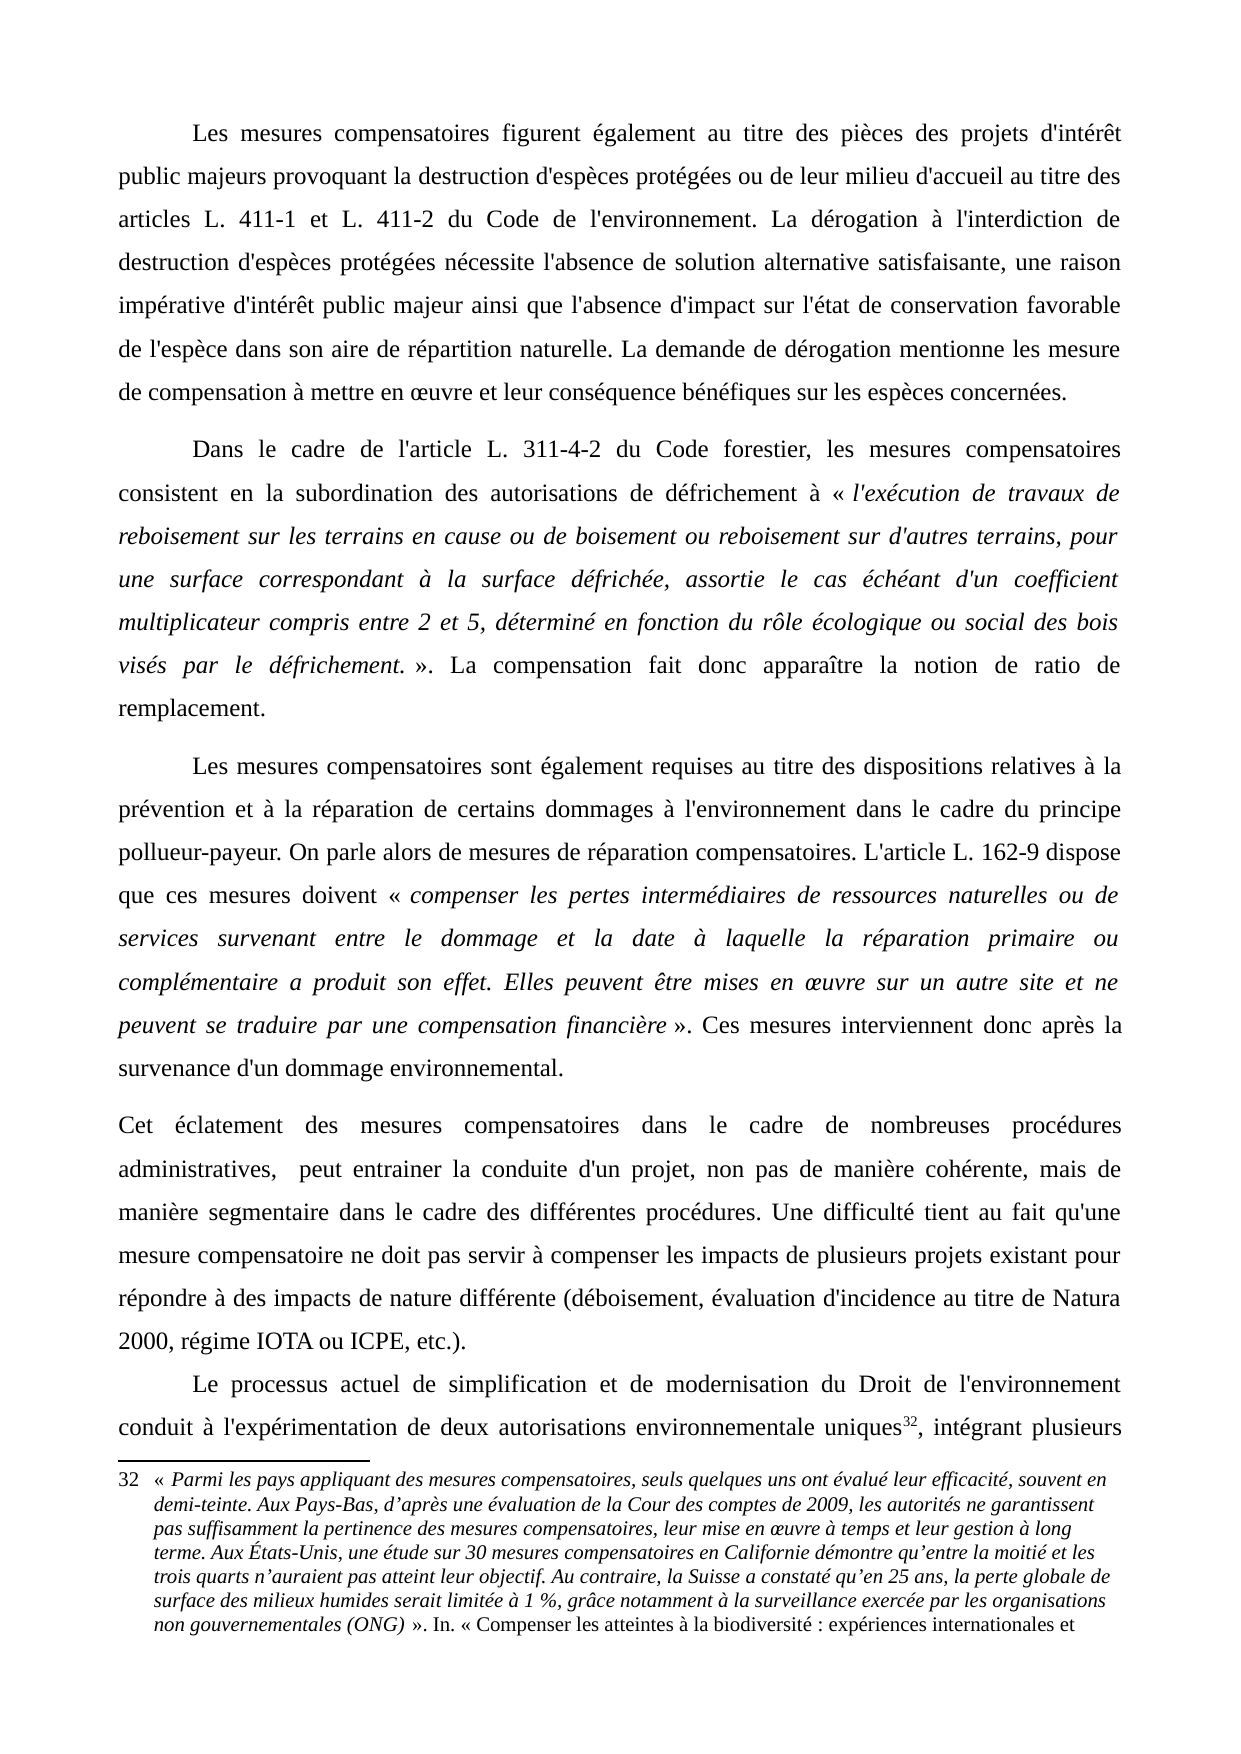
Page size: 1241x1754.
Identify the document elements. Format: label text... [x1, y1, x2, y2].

text Le processus actuel de simplification et de modernisation du Droit de l'environnement conduit à l'expérimentation de deux autorisations environnementale uniques, intégrant plusieurs [118, 1369, 1122, 1441]
text Les mesures compensatoires sont également requises au titre des dispositions relatives à la prévention et à la réparation de certains dommages à l'environnement dans le cadre du principe pollueur-payeur. On parle alors de mesures de réparation compensatoires. L'article L. 162-9 dispose que ces mesures doivent « compenser les pertes intermédiaires de ressources naturelles ou de services survenant entre le dommage et la date à laquelle la réparation primaire ou complémentaire a produit son effet. Elles peuvent être mises en œuvre sur un autre site et ne peuvent se traduire par une compensation financière ». Ces mesures interviennent donc après la survenance d'un dommage environnemental. [118, 751, 1122, 1082]
text « Parmi les pays appliquant des mesures compensatoires, seuls quelques uns ont évalué leur efficacité, souvent en demi-teinte. Aux Pays-Bas, d’après une évaluation de la Cour des comptes de 2009, les autorités ne garantissent pas suffisamment la pertinence des mesures compensatoires, leur mise en œuvre à temps et leur gestion à long terme. Aux États-Unis, une étude sur 30 mesures compensatoires en Californie démontre qu’entre la moitié et les trois quarts n’auraient pas atteint leur objectif. Au contraire, la Suisse a constaté qu’en 25 ans, la perte globale de surface des milieux humides serait limitée à 1 %, grâce notamment à la surveillance exercée par les organisations non gouvernementales (ONG) ». In. « Compenser les atteintes à la biodiversité : expériences internationales et [118, 1467, 1122, 1636]
text Cet éclatement des mesures compensatoires dans le cadre de nombreuses procédures administratives, peut entrainer la conduite d'un projet, non pas de manière cohérente, mais de manière segmentaire dans le cadre des différentes procédures. Une difficulté tient au fait qu'une mesure compensatoire ne doit pas servir à compenser les impacts de plusieurs projets existant pour répondre à des impacts de nature différente (déboisement, évaluation d'incidence au titre de Natura 2000, régime IOTA ou ICPE, etc.). [118, 1111, 1122, 1355]
text Dans le cadre de l'article L. 311-4-2 du Code forestier, les mesures compensatoires consistent en la subordination des autorisations de défrichement à « l'exécution de travaux de reboisement sur les terrains en cause ou de boisement ou reboisement sur d'autres terrains, pour une surface correspondant à la surface défrichée, assortie le cas échéant d'un coefficient multiplicateur compris entre 2 et 5, déterminé en fonction du rôle écologique ou social des bois visés par le défrichement. ». La compensation fait donc apparaître la notion de ratio de remplacement. [118, 434, 1122, 722]
text Les mesures compensatoires figurent également au titre des pièces des projets d'intérêt public majeurs provoquant la destruction d'espèces protégées ou de leur milieu d'accueil au titre des articles L. 411-1 et L. 411-2 du Code de l'environnement. La dérogation à l'interdiction de destruction d'espèces protégées nécessite l'absence de solution alternative satisfaisante, une raison impérative d'intérêt public majeur ainsi que l'absence d'impact sur l'état de conservation favorable de l'espèce dans son aire de répartition naturelle. La demande de dérogation mentionne les mesure de compensation à mettre en œuvre et leur conséquence bénéfiques sur les espèces concernées. [118, 118, 1122, 406]
